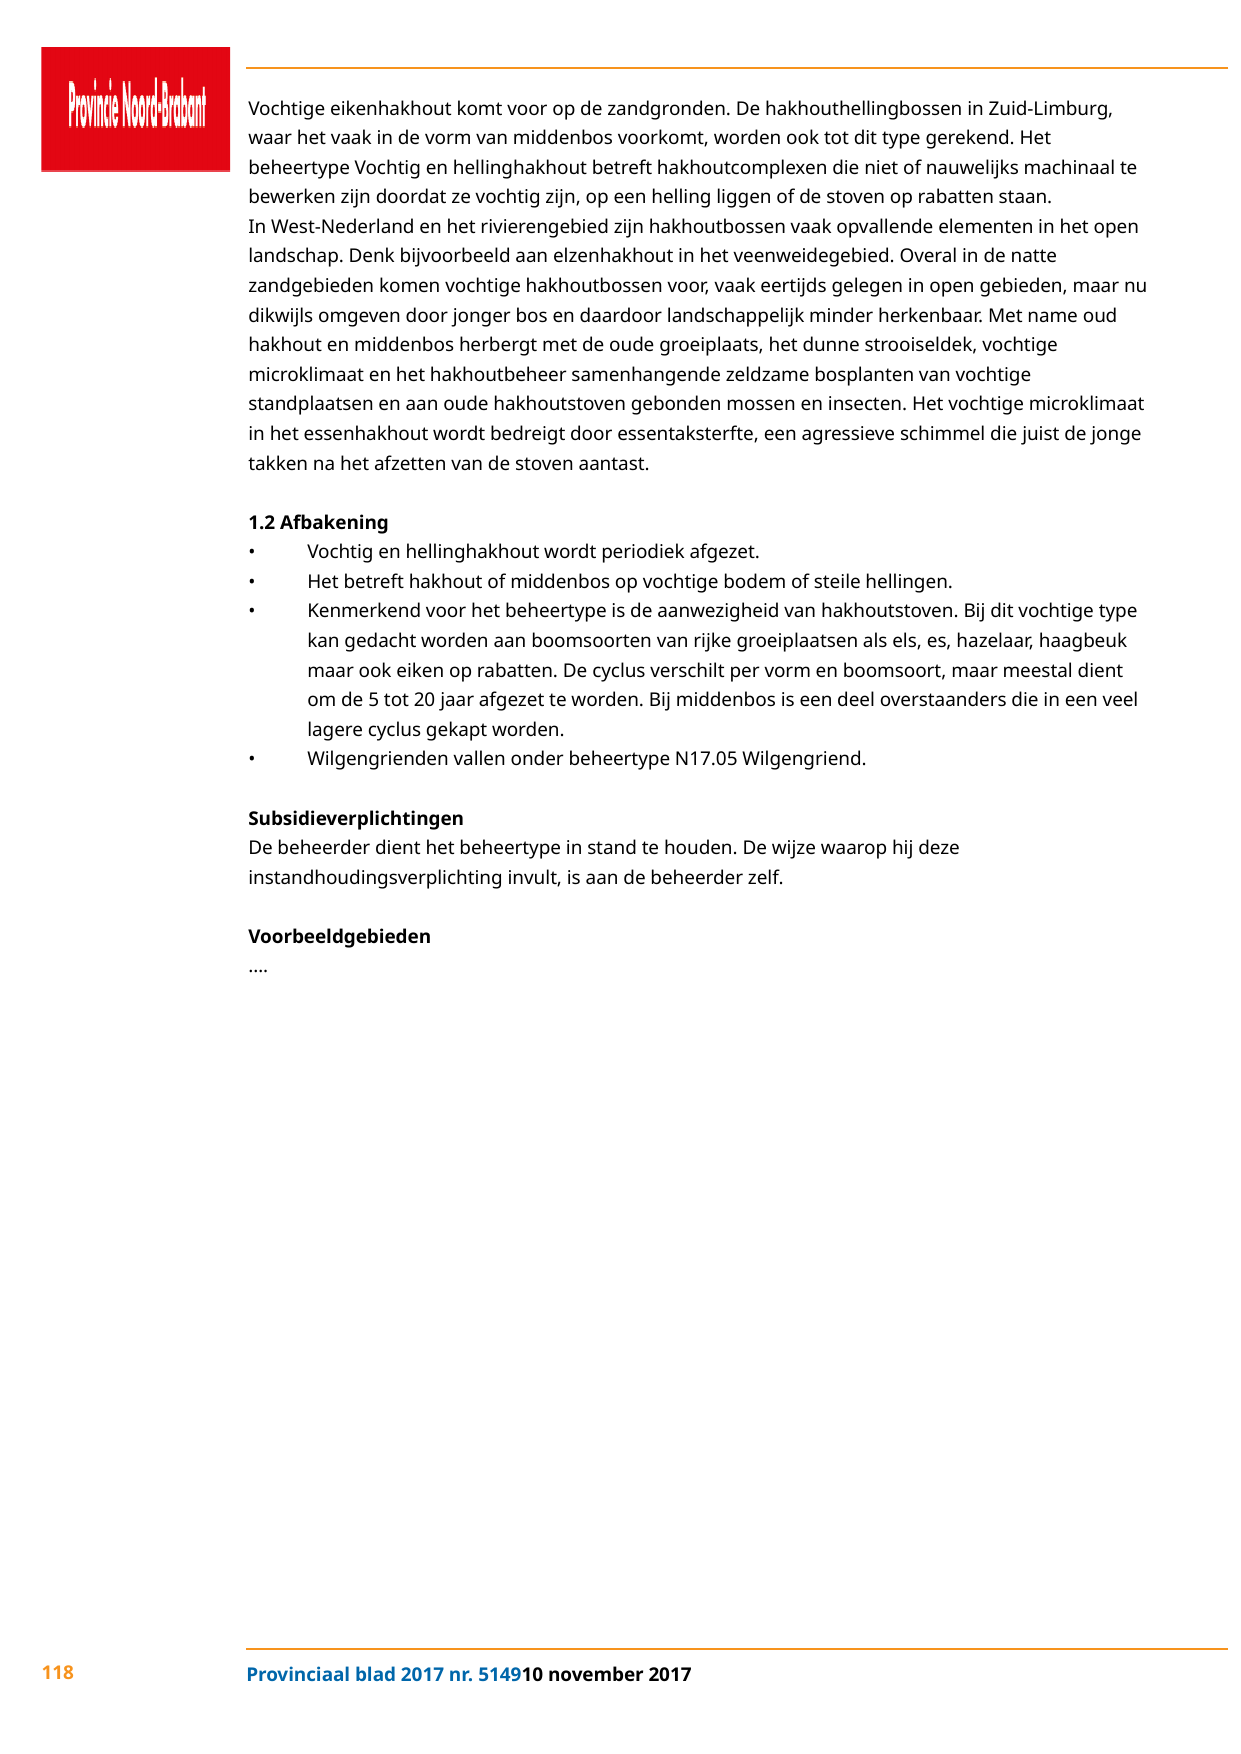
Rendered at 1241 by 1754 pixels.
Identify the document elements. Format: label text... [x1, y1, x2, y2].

text Vochtige eikenhakhout komt voor op de zandgronden. De hakhouthellingbossen in Zuid-Limburg, waar het vaak in de vorm van middenbos voorkomt, worden ook tot dit type gerekend. Het beheertype Vochtig en hellinghakhout betreft hakhoutcomplexen die niet of nauwelijks machinaal te bewerken zijn doordat ze vochtig zijn, op een helling liggen of de stoven op rabatten staan. [248, 95, 1152, 209]
picture [41, 47, 231, 172]
text De beheerder dient het beheertype in stand te houden. De wijze waarop hij deze instandhoudingsverplichting invult, is aan de beheerder zelf. [248, 834, 1152, 890]
list Vochtig en hellinghakhout wordt periodiek afgezet. [248, 538, 1152, 564]
text 1.2 Afbakening [248, 509, 1152, 535]
text Subsidieverplichtingen [248, 805, 1152, 831]
list Wilgengrienden vallen onder beheertype N17.05 Wilgengriend. [248, 746, 1152, 771]
text …. [248, 953, 1152, 978]
list Het betreft hakhout of middenbos op vochtige bodem of steile hellingen. [248, 568, 1152, 594]
list Kenmerkend voor het beheertype is de aanwezigheid van hakhoutstoven. Bij dit vochtige type kan gedacht worden aan boomsoorten van rijke groeiplaatsen als els, es, hazelaar, haagbeuk maar ook eiken op rabatten. De cyclus verschilt per vorm en boomsoort, maar meestal dient om de 5 tot 20 jaar afgezet te worden. Bij middenbos is een deel overstaanders die in een veel lagere cyclus gekapt worden. [248, 598, 1152, 742]
text Voorbeeldgebieden [248, 923, 1152, 949]
text In West-Nederland en het rivierengebied zijn hakhoutbossen vaak opvallende elementen in het open landschap. Denk bijvoorbeeld aan elzenhakhout in het veenweidegebied. Overal in de natte zandgebieden komen vochtige hakhoutbossen voor, vaak eertijds gelegen in open gebieden, maar nu dikwijls omgeven door jonger bos en daardoor landschappelijk minder herkenbaar. Met name oud hakhout en middenbos herbergt met de oude groeiplaats, het dunne strooiseldek, vochtige microklimaat en het hakhoutbeheer samenhangende zeldzame bosplanten van vochtige standplaatsen en aan oude hakhoutstoven gebonden mossen en insecten. Het vochtige microklimaat in het essenhakhout wordt bedreigt door essentaksterfte, een agressieve schimmel die juist de jonge takken na het afzetten van de stoven aantast. [248, 213, 1152, 476]
